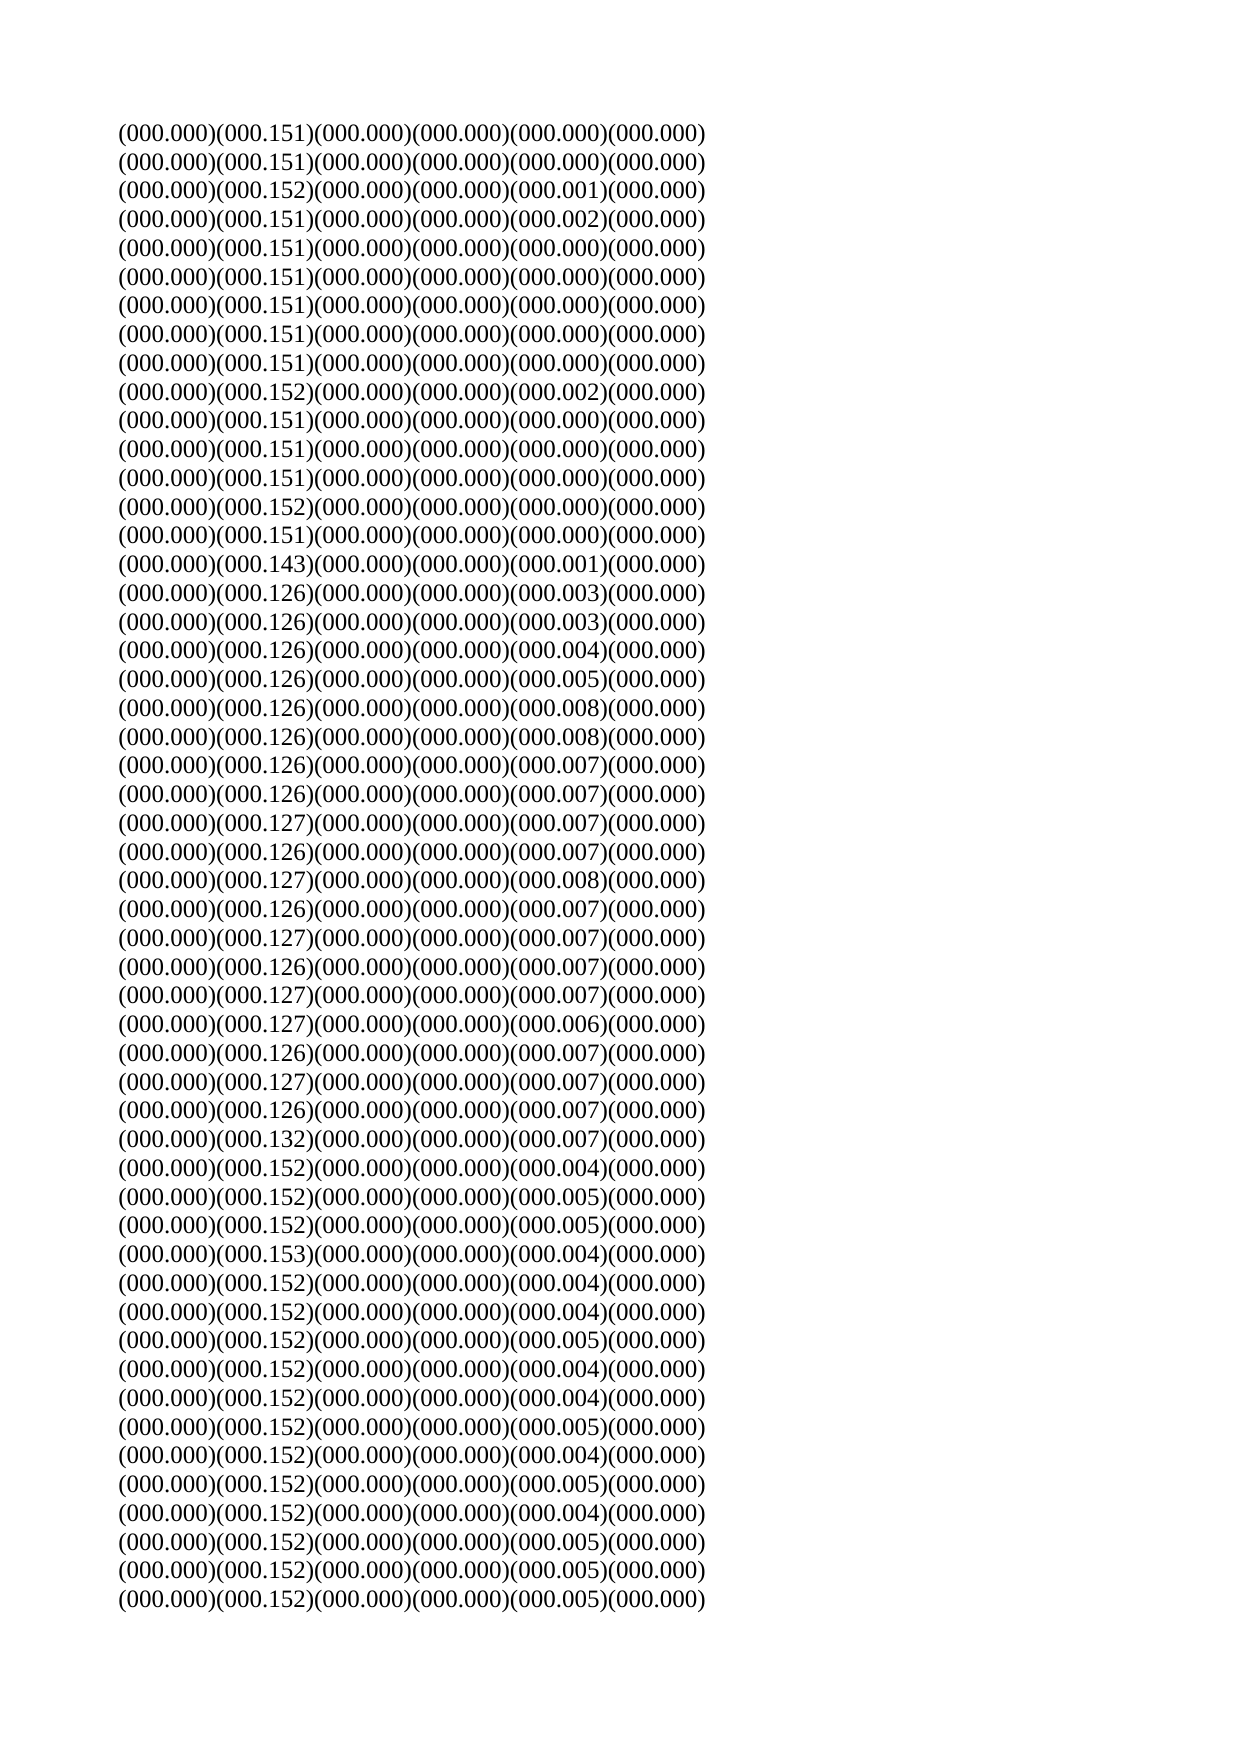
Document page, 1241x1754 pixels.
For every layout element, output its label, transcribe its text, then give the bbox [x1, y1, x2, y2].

text (000.000)(000.127)(000.000)(000.000)(000.006)(000.000) [118, 1009, 1122, 1038]
text (000.000)(000.151)(000.000)(000.000)(000.002)(000.000) [118, 204, 1122, 233]
text (000.000)(000.151)(000.000)(000.000)(000.000)(000.000) [118, 262, 1122, 291]
text (000.000)(000.152)(000.000)(000.000)(000.000)(000.000) [118, 492, 1122, 521]
text (000.000)(000.152)(000.000)(000.000)(000.005)(000.000) [118, 1556, 1122, 1584]
text (000.000)(000.152)(000.000)(000.000)(000.004)(000.000) [118, 1498, 1122, 1527]
text (000.000)(000.152)(000.000)(000.000)(000.005)(000.000) [118, 1412, 1122, 1441]
text (000.000)(000.126)(000.000)(000.000)(000.007)(000.000) [118, 1038, 1122, 1067]
text (000.000)(000.152)(000.000)(000.000)(000.005)(000.000) [118, 1584, 1122, 1613]
text (000.000)(000.152)(000.000)(000.000)(000.004)(000.000) [118, 1383, 1122, 1412]
text (000.000)(000.127)(000.000)(000.000)(000.008)(000.000) [118, 866, 1122, 894]
text (000.000)(000.126)(000.000)(000.000)(000.007)(000.000) [118, 751, 1122, 779]
text (000.000)(000.151)(000.000)(000.000)(000.000)(000.000) [118, 521, 1122, 549]
text (000.000)(000.132)(000.000)(000.000)(000.007)(000.000) [118, 1124, 1122, 1153]
text (000.000)(000.152)(000.000)(000.000)(000.004)(000.000) [118, 1153, 1122, 1182]
text (000.000)(000.126)(000.000)(000.000)(000.007)(000.000) [118, 894, 1122, 923]
text (000.000)(000.152)(000.000)(000.000)(000.004)(000.000) [118, 1441, 1122, 1469]
text (000.000)(000.151)(000.000)(000.000)(000.000)(000.000) [118, 434, 1122, 463]
text (000.000)(000.153)(000.000)(000.000)(000.004)(000.000) [118, 1239, 1122, 1268]
text (000.000)(000.151)(000.000)(000.000)(000.000)(000.000) [118, 118, 1122, 147]
text (000.000)(000.126)(000.000)(000.000)(000.007)(000.000) [118, 952, 1122, 981]
text (000.000)(000.126)(000.000)(000.000)(000.007)(000.000) [118, 1096, 1122, 1124]
text (000.000)(000.151)(000.000)(000.000)(000.000)(000.000) [118, 406, 1122, 434]
text (000.000)(000.143)(000.000)(000.000)(000.001)(000.000) [118, 549, 1122, 578]
text (000.000)(000.152)(000.000)(000.000)(000.004)(000.000) [118, 1268, 1122, 1297]
text (000.000)(000.152)(000.000)(000.000)(000.004)(000.000) [118, 1354, 1122, 1383]
text (000.000)(000.127)(000.000)(000.000)(000.007)(000.000) [118, 923, 1122, 952]
text (000.000)(000.126)(000.000)(000.000)(000.007)(000.000) [118, 779, 1122, 808]
text (000.000)(000.151)(000.000)(000.000)(000.000)(000.000) [118, 348, 1122, 377]
text (000.000)(000.152)(000.000)(000.000)(000.002)(000.000) [118, 377, 1122, 406]
text (000.000)(000.151)(000.000)(000.000)(000.000)(000.000) [118, 463, 1122, 492]
text (000.000)(000.152)(000.000)(000.000)(000.001)(000.000) [118, 176, 1122, 204]
text (000.000)(000.126)(000.000)(000.000)(000.003)(000.000) [118, 607, 1122, 636]
text (000.000)(000.152)(000.000)(000.000)(000.005)(000.000) [118, 1527, 1122, 1556]
text (000.000)(000.126)(000.000)(000.000)(000.005)(000.000) [118, 664, 1122, 693]
text (000.000)(000.126)(000.000)(000.000)(000.004)(000.000) [118, 636, 1122, 664]
text (000.000)(000.152)(000.000)(000.000)(000.004)(000.000) [118, 1297, 1122, 1326]
text (000.000)(000.126)(000.000)(000.000)(000.007)(000.000) [118, 837, 1122, 866]
text (000.000)(000.151)(000.000)(000.000)(000.000)(000.000) [118, 147, 1122, 176]
text (000.000)(000.127)(000.000)(000.000)(000.007)(000.000) [118, 1067, 1122, 1096]
text (000.000)(000.127)(000.000)(000.000)(000.007)(000.000) [118, 808, 1122, 837]
text (000.000)(000.126)(000.000)(000.000)(000.003)(000.000) [118, 578, 1122, 607]
text (000.000)(000.152)(000.000)(000.000)(000.005)(000.000) [118, 1469, 1122, 1498]
text (000.000)(000.152)(000.000)(000.000)(000.005)(000.000) [118, 1211, 1122, 1239]
text (000.000)(000.126)(000.000)(000.000)(000.008)(000.000) [118, 693, 1122, 722]
text (000.000)(000.151)(000.000)(000.000)(000.000)(000.000) [118, 319, 1122, 348]
text (000.000)(000.127)(000.000)(000.000)(000.007)(000.000) [118, 981, 1122, 1009]
text (000.000)(000.152)(000.000)(000.000)(000.005)(000.000) [118, 1182, 1122, 1211]
text (000.000)(000.151)(000.000)(000.000)(000.000)(000.000) [118, 291, 1122, 319]
text (000.000)(000.152)(000.000)(000.000)(000.005)(000.000) [118, 1326, 1122, 1354]
text (000.000)(000.151)(000.000)(000.000)(000.000)(000.000) [118, 233, 1122, 262]
text (000.000)(000.126)(000.000)(000.000)(000.008)(000.000) [118, 722, 1122, 751]
